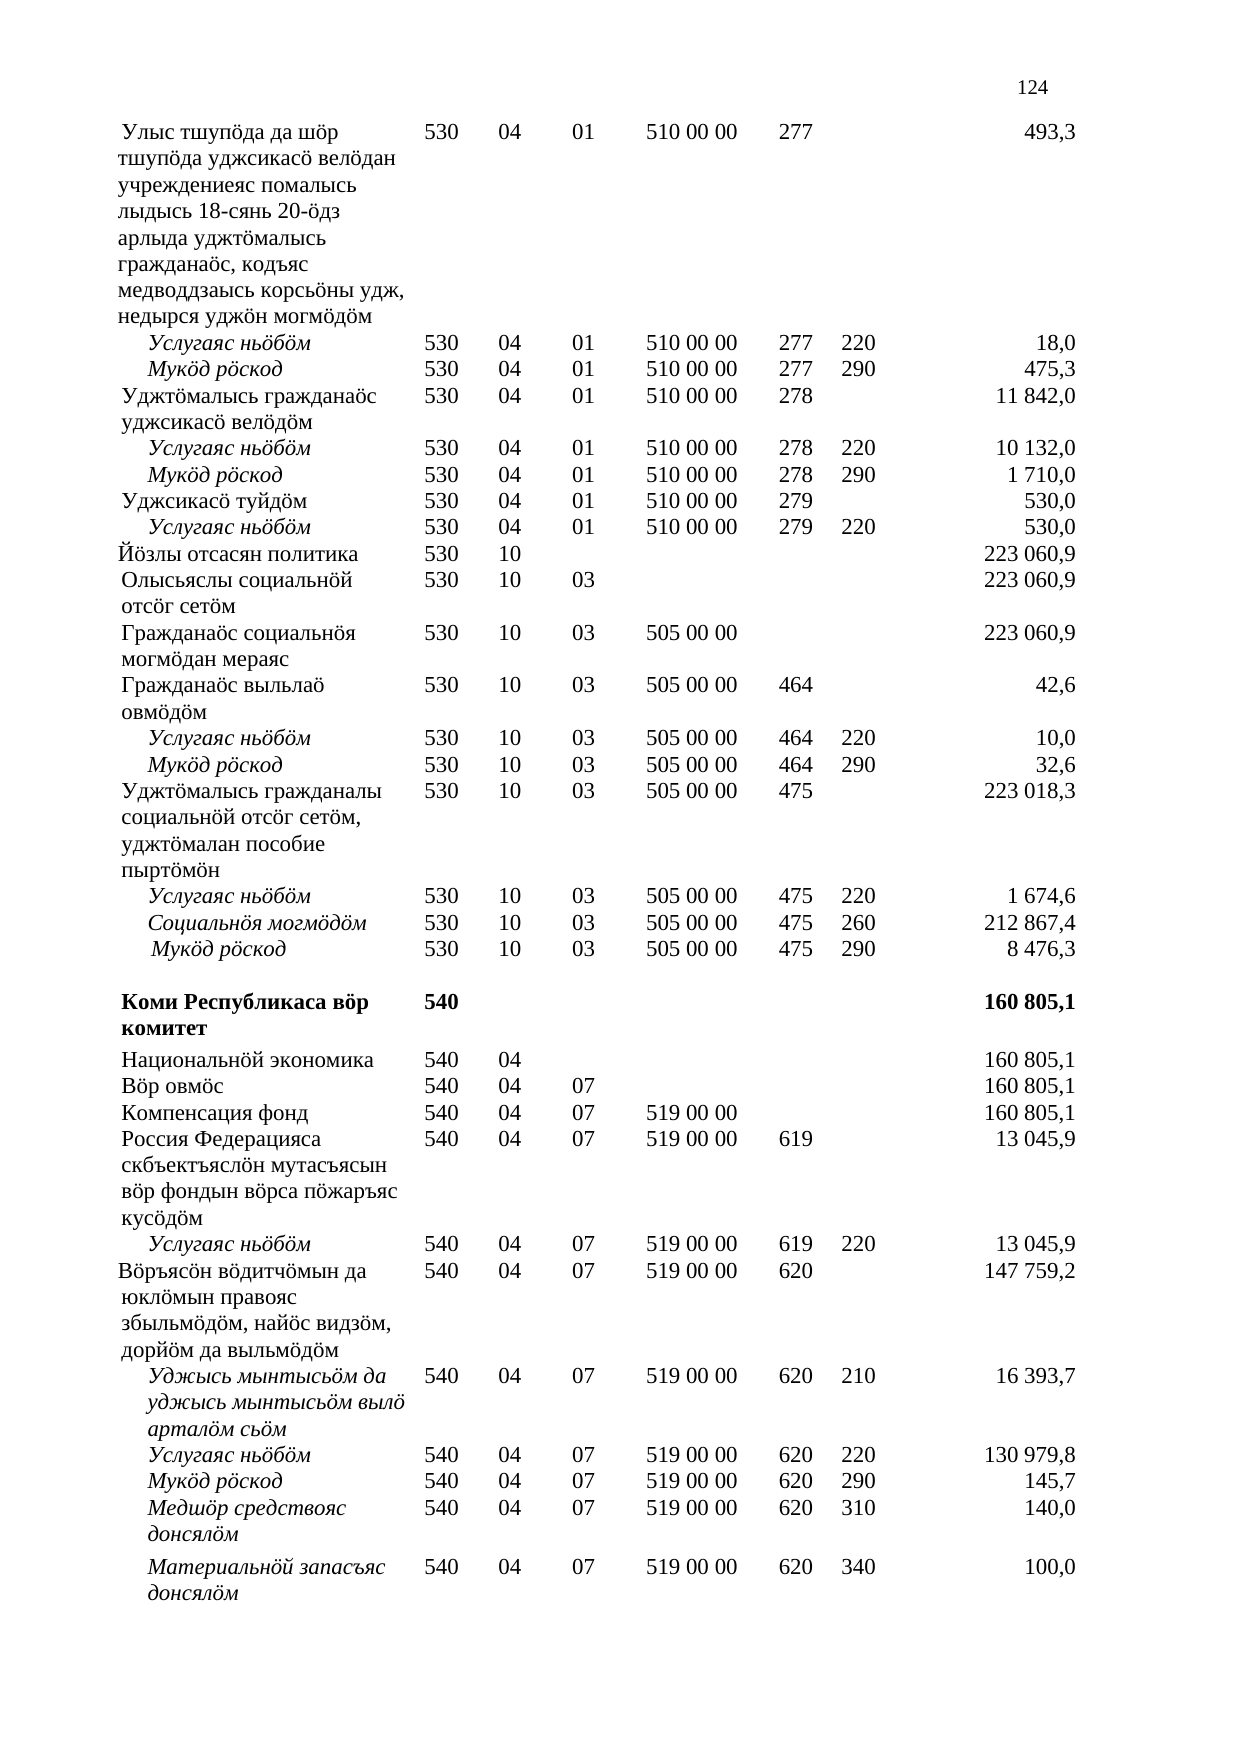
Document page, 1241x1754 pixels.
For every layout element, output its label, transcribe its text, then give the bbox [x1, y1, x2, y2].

table_cell [832, 1072, 906, 1098]
table_cell 03 [563, 777, 637, 882]
table_cell Услугаяс ньöбöм [109, 1230, 415, 1257]
table_cell 10 [489, 935, 563, 961]
table_cell 01 [563, 514, 637, 540]
table_cell Уджсикасö туйдöм [109, 487, 415, 513]
table_cell 160 805,1 [906, 1099, 1084, 1125]
table_cell 540 [415, 1046, 489, 1072]
table_cell Компенсация фонд [109, 1099, 415, 1125]
table_cell 07 [563, 1553, 637, 1606]
table_cell 277 [770, 118, 832, 329]
table_cell Россия Федерацияса скбъектъяслöн мутасъясын вöр фондын вöрса пöжаръяс кусöдöм [109, 1125, 415, 1230]
table_cell 07 [563, 1125, 637, 1230]
table_cell [832, 1257, 906, 1362]
table_cell 530,0 [906, 514, 1084, 540]
table_cell 620 [770, 1362, 832, 1441]
table_cell 540 [415, 1362, 489, 1441]
table_cell 100,0 [906, 1553, 1084, 1606]
table_cell [563, 961, 637, 988]
table_cell 530,0 [906, 487, 1084, 513]
table_cell 16 393,7 [906, 1362, 1084, 1441]
table_cell [832, 1099, 906, 1125]
table_cell 493,3 [906, 118, 1084, 329]
table_cell 510 00 00 [637, 329, 770, 355]
table_cell 10 [489, 724, 563, 751]
table_cell 10 [489, 566, 563, 619]
table_cell 8 476,3 [906, 935, 1084, 961]
table_cell 510 00 00 [637, 514, 770, 540]
table_cell [770, 1099, 832, 1125]
table_cell 10,0 [906, 724, 1084, 751]
table_cell 279 [770, 487, 832, 513]
table_cell Уджысь мынтысьöм да уджысь мынтысьöм вылö арталöм сьöм [109, 1362, 415, 1441]
table_cell 505 00 00 [637, 751, 770, 777]
table_cell Материальнöй запасъяс донсялöм [109, 1553, 415, 1606]
table_cell 04 [489, 1257, 563, 1362]
table_cell 220 [832, 883, 906, 909]
table_cell 540 [415, 1441, 489, 1467]
table_cell 510 00 00 [637, 487, 770, 513]
table_cell [832, 1125, 906, 1230]
table_cell 540 [415, 988, 489, 1046]
table_cell [832, 988, 906, 1046]
table_cell 464 [770, 751, 832, 777]
table_cell 475,3 [906, 355, 1084, 382]
table_cell 220 [832, 1441, 906, 1467]
table_cell 530 [415, 619, 489, 672]
table_cell Гражданаöс социальнöя могмöдан мераяс [109, 619, 415, 672]
table_cell 01 [563, 355, 637, 382]
table_cell [770, 619, 832, 672]
table_cell Услугаяс ньöбöм [109, 329, 415, 355]
table_cell 540 [415, 1230, 489, 1257]
table_cell 519 00 00 [637, 1553, 770, 1606]
table_cell 01 [563, 382, 637, 434]
table_cell 10 [489, 883, 563, 909]
table_cell 130 979,8 [906, 1441, 1084, 1467]
table_cell 510 00 00 [637, 461, 770, 487]
table_cell 220 [832, 1230, 906, 1257]
table_cell 278 [770, 461, 832, 487]
table_cell 03 [563, 724, 637, 751]
table_cell 290 [832, 355, 906, 382]
table_cell 530 [415, 118, 489, 329]
table_cell 10 132,0 [906, 434, 1084, 461]
table_cell 04 [489, 1125, 563, 1230]
table_cell 223 060,9 [906, 619, 1084, 672]
table_cell [109, 961, 415, 988]
table_cell 13 045,9 [906, 1125, 1084, 1230]
table_cell [637, 566, 770, 619]
table_cell 07 [563, 1099, 637, 1125]
table_cell 505 00 00 [637, 909, 770, 935]
table_cell 277 [770, 329, 832, 355]
table_cell Услугаяс ньöбöм [109, 724, 415, 751]
table_cell [489, 988, 563, 1046]
table_cell 10 [489, 909, 563, 935]
table_cell Услугаяс ньöбöм [109, 883, 415, 909]
table_cell 07 [563, 1257, 637, 1362]
table_cell [489, 961, 563, 988]
table_cell [563, 988, 637, 1046]
table_cell Национальнöй экономика [109, 1046, 415, 1072]
table_cell 279 [770, 514, 832, 540]
table_cell 140,0 [906, 1494, 1084, 1553]
table_cell 04 [489, 1362, 563, 1441]
table_cell 147 759,2 [906, 1257, 1084, 1362]
table_cell 04 [489, 1468, 563, 1494]
table_cell [832, 540, 906, 566]
table_cell Олысьяслы социальнöй отсöг сетöм [109, 566, 415, 619]
table_cell [832, 566, 906, 619]
table_cell 530 [415, 434, 489, 461]
table_cell 278 [770, 434, 832, 461]
table_cell 04 [489, 1046, 563, 1072]
table_cell 505 00 00 [637, 724, 770, 751]
table_cell 530 [415, 355, 489, 382]
table_cell 278 [770, 382, 832, 434]
table_cell 03 [563, 566, 637, 619]
table_cell 07 [563, 1230, 637, 1257]
table_cell 145,7 [906, 1468, 1084, 1494]
table_cell Вöр овмöс [109, 1072, 415, 1098]
table_cell 475 [770, 777, 832, 882]
table_cell 07 [563, 1494, 637, 1553]
table_cell Мукöд рöскод [109, 355, 415, 382]
table_cell 210 [832, 1362, 906, 1441]
table_cell Услугаяс ньöбöм [109, 1441, 415, 1467]
table_cell 04 [489, 382, 563, 434]
table_cell 530 [415, 540, 489, 566]
table_cell 11 842,0 [906, 382, 1084, 434]
table_cell [770, 540, 832, 566]
table_cell 277 [770, 355, 832, 382]
table_cell 519 00 00 [637, 1257, 770, 1362]
table_cell 620 [770, 1468, 832, 1494]
table_cell [637, 1046, 770, 1072]
table_cell [832, 619, 906, 672]
table_cell 540 [415, 1125, 489, 1230]
table_cell [637, 1072, 770, 1098]
table_cell 01 [563, 487, 637, 513]
table_cell [770, 566, 832, 619]
table_cell 540 [415, 1468, 489, 1494]
table_cell 530 [415, 751, 489, 777]
table_cell Социальнöя могмöдöм [109, 909, 415, 935]
table_cell 42,6 [906, 672, 1084, 724]
table_cell 540 [415, 1553, 489, 1606]
table_cell 290 [832, 935, 906, 961]
table_cell 03 [563, 883, 637, 909]
table_cell 540 [415, 1257, 489, 1362]
table_cell 03 [563, 751, 637, 777]
table_cell 212 867,4 [906, 909, 1084, 935]
table_cell 13 045,9 [906, 1230, 1084, 1257]
table_cell 310 [832, 1494, 906, 1553]
table_cell 07 [563, 1362, 637, 1441]
table_cell 530 [415, 724, 489, 751]
table_cell [637, 540, 770, 566]
table_cell 530 [415, 329, 489, 355]
table_cell [832, 961, 906, 988]
table_cell [770, 1072, 832, 1098]
table_cell 530 [415, 514, 489, 540]
table_cell [637, 961, 770, 988]
table_cell 18,0 [906, 329, 1084, 355]
table_cell 223 060,9 [906, 540, 1084, 566]
table_cell 04 [489, 329, 563, 355]
table_cell 530 [415, 672, 489, 724]
table_cell 620 [770, 1441, 832, 1467]
table_cell 620 [770, 1494, 832, 1553]
table_cell [832, 118, 906, 329]
table_cell 03 [563, 909, 637, 935]
table_cell 475 [770, 909, 832, 935]
table_cell 10 [489, 777, 563, 882]
table_cell 220 [832, 514, 906, 540]
table_cell Мукöд рöскод [109, 751, 415, 777]
table_cell 519 00 00 [637, 1441, 770, 1467]
table_cell Мукöд рöскод [109, 461, 415, 487]
table_cell 505 00 00 [637, 883, 770, 909]
table_cell 519 00 00 [637, 1362, 770, 1441]
table_cell 32,6 [906, 751, 1084, 777]
table_cell [832, 777, 906, 882]
table_cell 290 [832, 751, 906, 777]
table_cell Услугаяс ньöбöм [109, 434, 415, 461]
table_cell 340 [832, 1553, 906, 1606]
table_cell 01 [563, 329, 637, 355]
table_cell 10 [489, 540, 563, 566]
table_cell 03 [563, 672, 637, 724]
table_cell 510 00 00 [637, 118, 770, 329]
table_cell 530 [415, 487, 489, 513]
table_cell 464 [770, 672, 832, 724]
table_cell 519 00 00 [637, 1125, 770, 1230]
table_cell Уджтöмалысь гражданалы социальнöй отсöг сетöм, уджтöмалан пособие пыртöмöн [109, 777, 415, 882]
table_cell 04 [489, 514, 563, 540]
table_cell Гражданаöс выльлаö овмöдöм [109, 672, 415, 724]
table_cell 530 [415, 909, 489, 935]
table_cell [770, 1046, 832, 1072]
table_cell 04 [489, 118, 563, 329]
table_cell 03 [563, 619, 637, 672]
table_cell 01 [563, 461, 637, 487]
table_cell 519 00 00 [637, 1099, 770, 1125]
table_cell 530 [415, 777, 489, 882]
table_cell Мукöд рöскод [109, 935, 415, 961]
table_cell 160 805,1 [906, 1046, 1084, 1072]
table_cell 290 [832, 461, 906, 487]
table_cell 10 [489, 619, 563, 672]
table_cell 530 [415, 566, 489, 619]
table_cell 540 [415, 1494, 489, 1553]
table_cell 10 [489, 751, 563, 777]
table_cell 07 [563, 1468, 637, 1494]
table_cell 04 [489, 355, 563, 382]
table_cell Коми Республикаса вöр комитет [109, 988, 415, 1046]
table_cell 530 [415, 382, 489, 434]
table_cell 464 [770, 724, 832, 751]
table_cell 220 [832, 434, 906, 461]
table_cell 220 [832, 724, 906, 751]
table_cell Вöръясöн вöдитчöмын да юклöмын правояс збыльмöдöм, найöс видзöм, дорйöм да выльмöдöм [109, 1257, 415, 1362]
table_cell 505 00 00 [637, 777, 770, 882]
table_cell [906, 961, 1084, 988]
table_cell 04 [489, 1072, 563, 1098]
table_cell 510 00 00 [637, 434, 770, 461]
table_cell 519 00 00 [637, 1230, 770, 1257]
table_cell 07 [563, 1441, 637, 1467]
table_cell [770, 961, 832, 988]
table_cell 04 [489, 1441, 563, 1467]
table_cell 510 00 00 [637, 355, 770, 382]
table_cell 540 [415, 1072, 489, 1098]
table_cell 1 710,0 [906, 461, 1084, 487]
table_cell 475 [770, 935, 832, 961]
table_cell [770, 988, 832, 1046]
table_cell 510 00 00 [637, 382, 770, 434]
table_cell 619 [770, 1125, 832, 1230]
table_cell [563, 1046, 637, 1072]
table_cell 04 [489, 1099, 563, 1125]
table_cell 160 805,1 [906, 1072, 1084, 1098]
table_cell 220 [832, 329, 906, 355]
table_cell [563, 540, 637, 566]
table_cell 519 00 00 [637, 1494, 770, 1553]
table_cell 1 674,6 [906, 883, 1084, 909]
table_cell 530 [415, 461, 489, 487]
table_cell 505 00 00 [637, 935, 770, 961]
table_cell 530 [415, 883, 489, 909]
table_cell Улыс тшупöда да шöр тшупöда уджсикасö велöдан учреждениеяс помалысь лыдысь 18-сянь 20-öдз арлыда уджтöмалысь гражданаöс, кодъяс медводдзаысь корсьöны удж, недырся уджöн могмöдöм [109, 118, 415, 329]
table_cell 04 [489, 461, 563, 487]
table_cell [832, 672, 906, 724]
table_cell 223 060,9 [906, 566, 1084, 619]
table_cell 04 [489, 1553, 563, 1606]
table_cell [415, 961, 489, 988]
table_cell 530 [415, 935, 489, 961]
table_cell 260 [832, 909, 906, 935]
table_cell 519 00 00 [637, 1468, 770, 1494]
table_cell 04 [489, 487, 563, 513]
table_cell Мукöд рöскод [109, 1468, 415, 1494]
table_cell [832, 487, 906, 513]
table_cell 620 [770, 1553, 832, 1606]
table_cell 04 [489, 434, 563, 461]
table_cell Услугаяс ньöбöм [109, 514, 415, 540]
table_cell 160 805,1 [906, 988, 1084, 1046]
table_cell [637, 988, 770, 1046]
table_cell [832, 382, 906, 434]
table_cell Уджтöмалысь гражданаöс уджсикасö велöдöм [109, 382, 415, 434]
table_cell 620 [770, 1257, 832, 1362]
table_cell 04 [489, 1230, 563, 1257]
table_cell 07 [563, 1072, 637, 1098]
table_cell [832, 1046, 906, 1072]
table_cell 04 [489, 1494, 563, 1553]
table_cell Йöзлы отсасян политика [109, 540, 415, 566]
table_cell 505 00 00 [637, 619, 770, 672]
table_cell 619 [770, 1230, 832, 1257]
table_cell 540 [415, 1099, 489, 1125]
table_cell 01 [563, 118, 637, 329]
table_cell 290 [832, 1468, 906, 1494]
table_cell 475 [770, 883, 832, 909]
table_cell 505 00 00 [637, 672, 770, 724]
table_cell 03 [563, 935, 637, 961]
table_cell 10 [489, 672, 563, 724]
table_cell Медшöр средствояс донсялöм [109, 1494, 415, 1553]
table_cell 223 018,3 [906, 777, 1084, 882]
table_cell 01 [563, 434, 637, 461]
